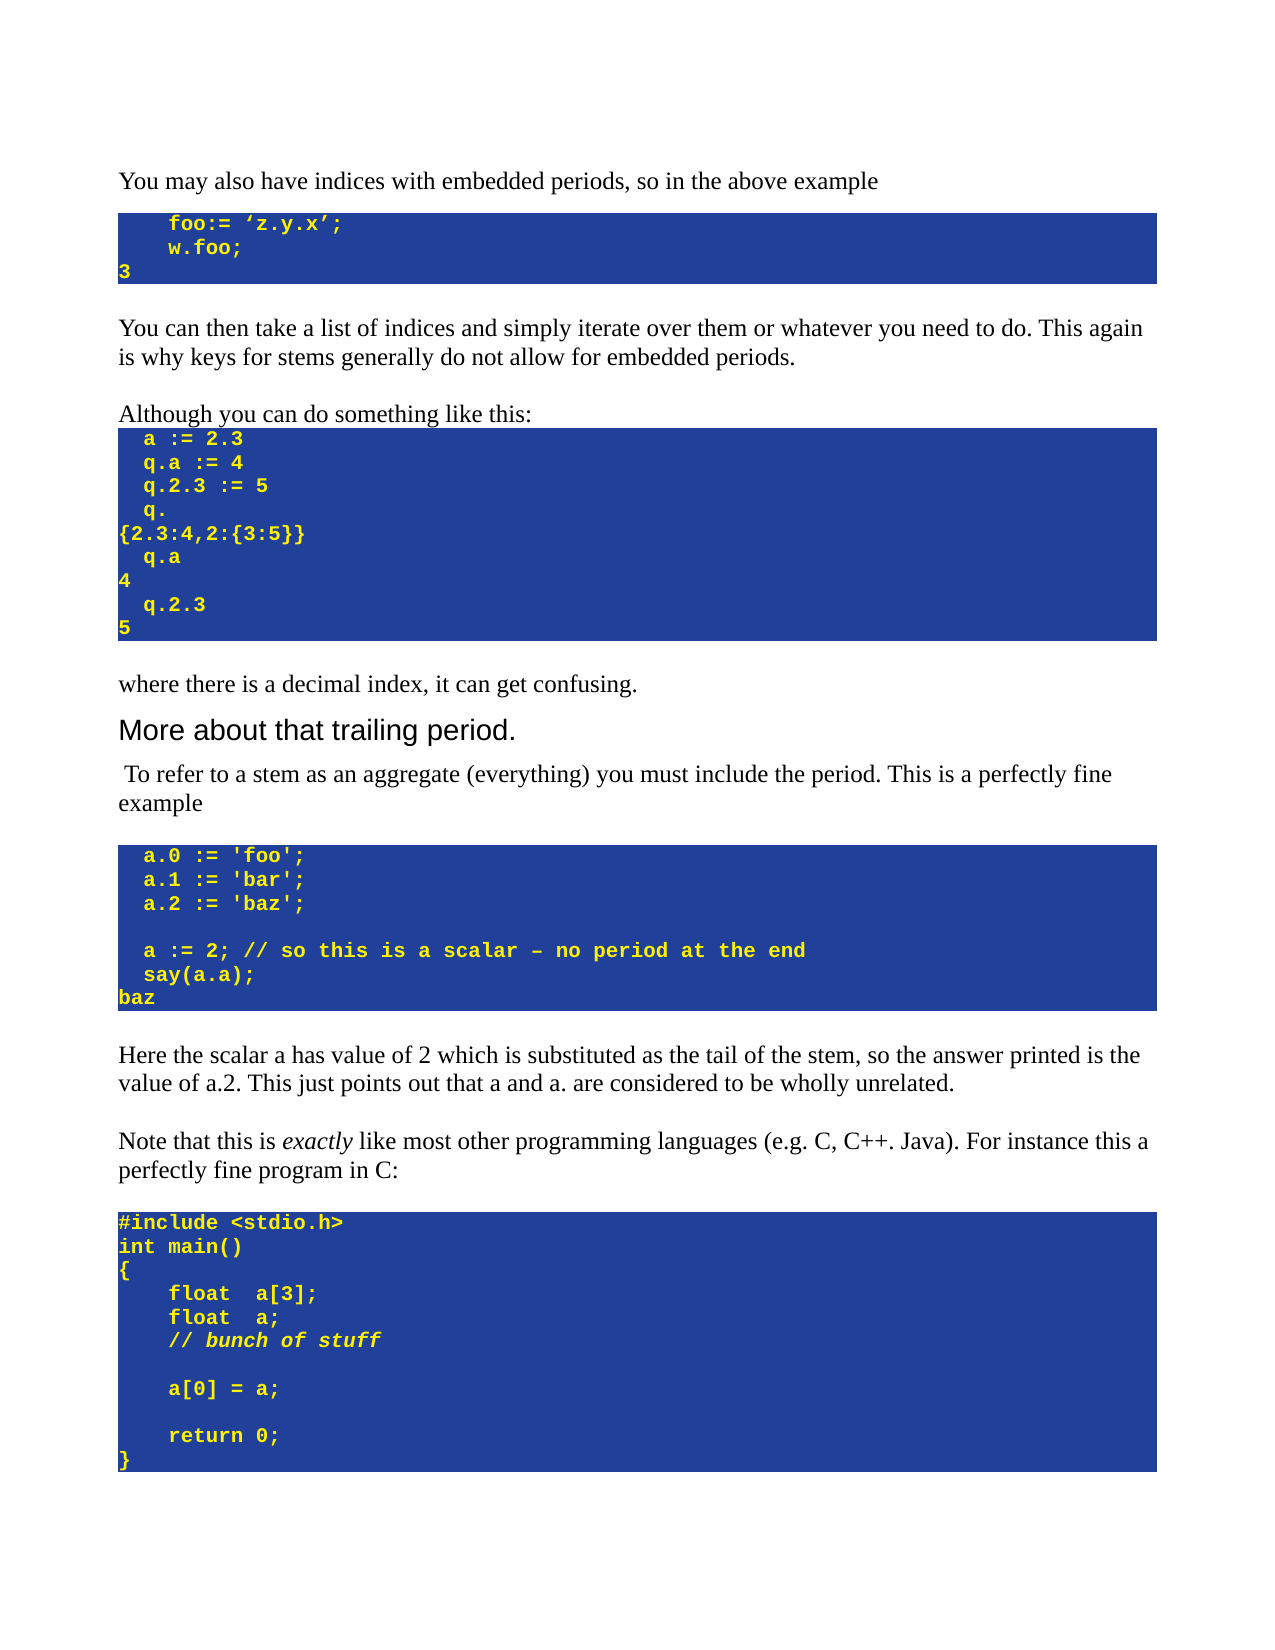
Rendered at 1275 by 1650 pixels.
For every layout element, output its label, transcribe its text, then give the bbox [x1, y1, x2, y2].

text where there is a decimal index, it can get confusing. [118, 669, 1157, 698]
text To refer to a stem as an aggregate (everything) you must include the period. This is a perfectly fine example [118, 759, 1157, 817]
text q. [118, 499, 1157, 523]
text 5 [118, 617, 1157, 641]
text a[0] = a; [118, 1378, 1157, 1401]
text a.0 := 'foo'; [118, 845, 1157, 869]
text q.a := 4 [118, 452, 1157, 475]
text } [118, 1449, 1157, 1472]
text baz [118, 987, 1157, 1011]
text q.2.3 [118, 593, 1157, 617]
text { [118, 1259, 1157, 1283]
text Here the scalar a has value of 2 which is substituted as the tail of the stem, so the answer printed is the value of a.2. This just points out that a and a. are considered to be wholly unrelated. Note that this is exactly like most other programming languages (e.g. C, C++. Java). For instance this a perfectly fine program in C: [118, 1040, 1157, 1212]
text a.2 := 'baz'; [118, 893, 1157, 916]
text a.1 := 'bar'; [118, 869, 1157, 893]
text a := 2; // so this is a scalar – no period at the end [118, 940, 1157, 964]
text // bunch of stuff [118, 1330, 1157, 1354]
subtitle More about that trailing period. [118, 713, 1157, 747]
text 4 [118, 570, 1157, 593]
text w.foo; [118, 237, 1157, 261]
text Although you can do something like this: [118, 399, 1157, 428]
text You may also have indices with embedded periods, so in the above example [118, 166, 1157, 194]
text int main() [118, 1236, 1157, 1259]
text You can then take a list of indices and simply iterate over them or whatever you need to do. This again is why keys for stems generally do not allow for embedded periods. [118, 313, 1157, 371]
text #include <stdio.h> [118, 1212, 1157, 1236]
text return 0; [118, 1425, 1157, 1449]
text q.2.3 := 5 [118, 475, 1157, 499]
text float a[3]; [118, 1283, 1157, 1307]
text float a; [118, 1307, 1157, 1330]
text 3 [118, 261, 1157, 284]
text foo:= ‘z.y.x’; [118, 213, 1157, 237]
text say(a.a); [118, 964, 1157, 987]
text {2.3:4,2:{3:5}} [118, 523, 1157, 546]
text a := 2.3 [118, 428, 1157, 452]
text q.a [118, 546, 1157, 570]
